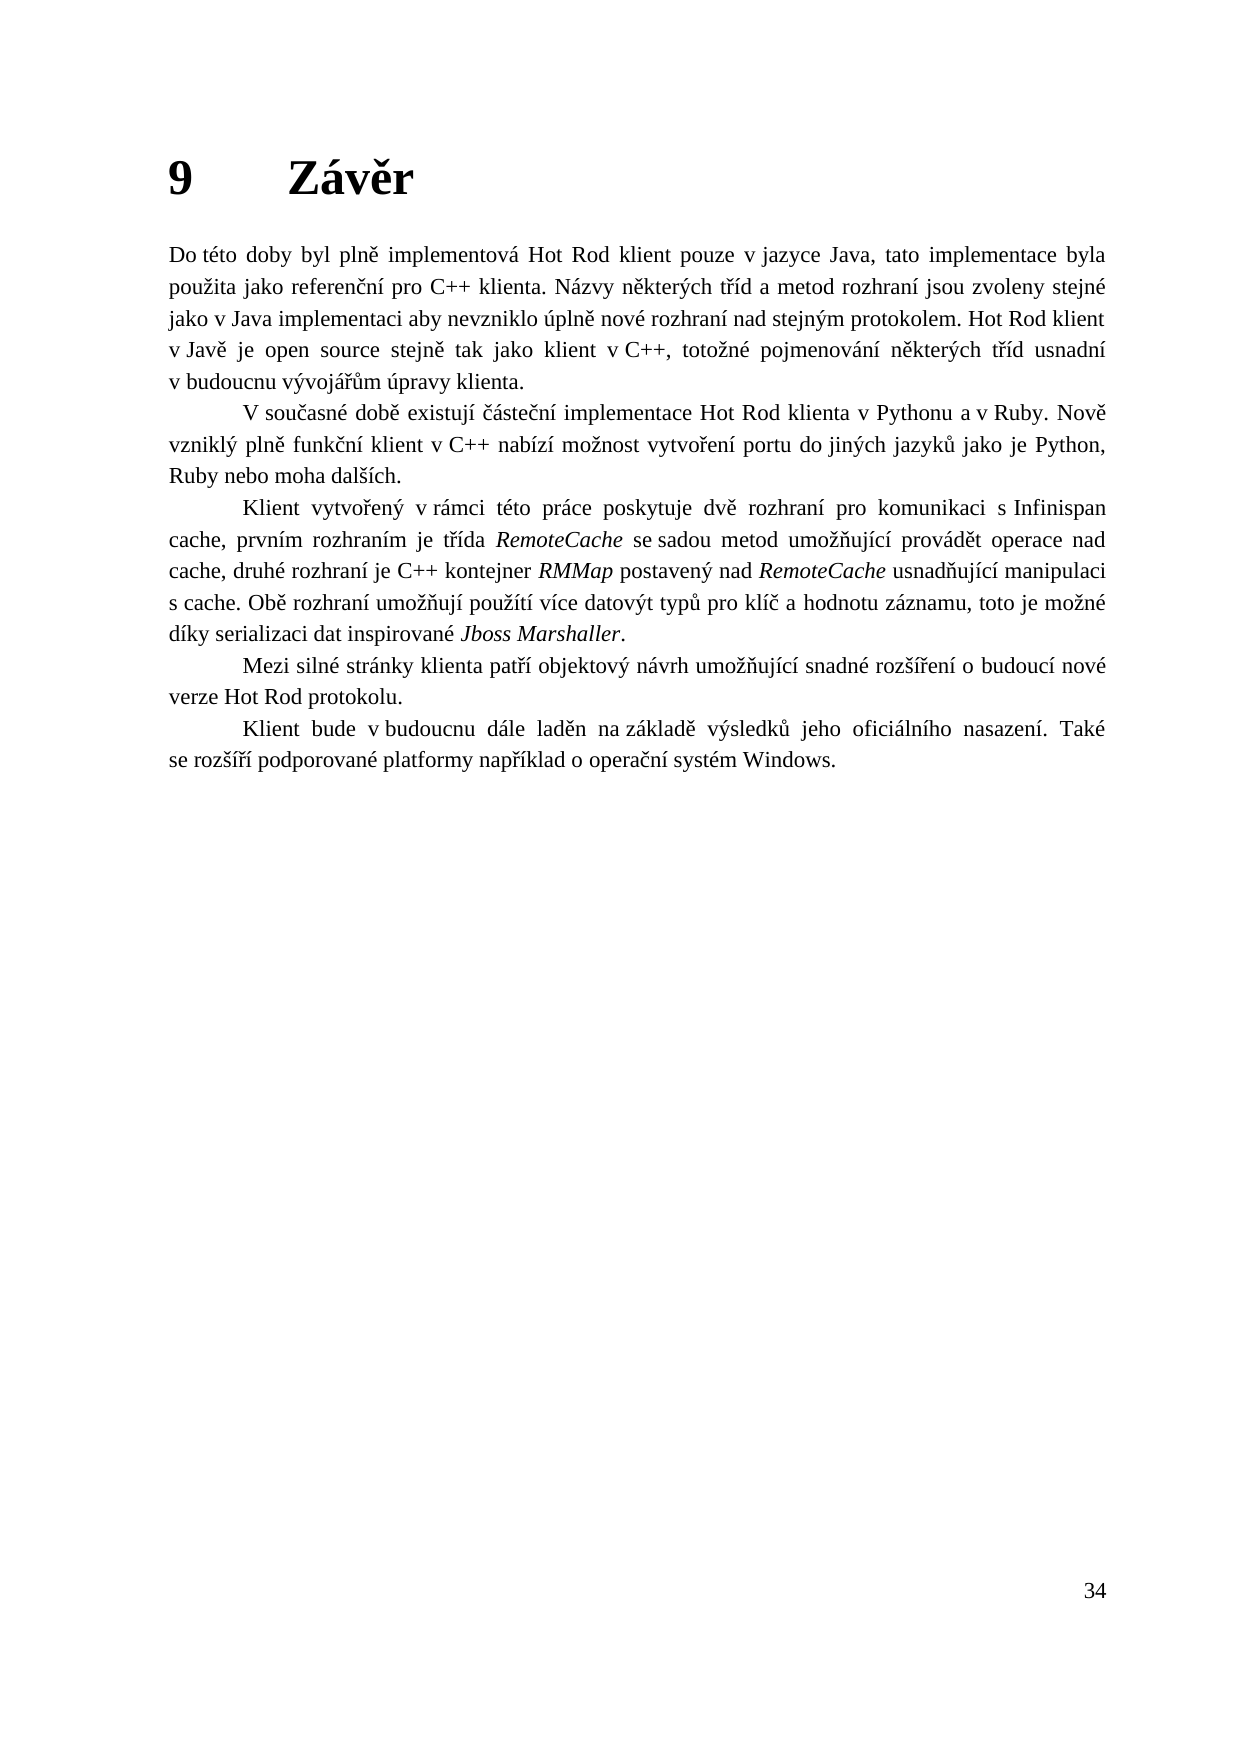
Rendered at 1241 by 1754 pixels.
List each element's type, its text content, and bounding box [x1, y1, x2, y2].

subtitle Závěr [169, 148, 1106, 205]
text Klient bude v budoucnu dále laděn na základě výsledků jeho oficiálního nasazení. Také se rozšíří podporované platformy například o operační systém Windows. [169, 715, 1106, 773]
text Do této doby byl plně implementová Hot Rod klient pouze v jazyce Java, tato implementace byla použita jako referenční pro C++ klienta. Názvy některých tříd a metod rozhraní jsou zvoleny stejné jako v Java implementaci aby nevzniklo úplně nové rozhraní nad stejným protokolem. Hot Rod klient v Javě je open source stejně tak jako klient v C++, totožné pojmenování některých tříd usnadní v budoucnu vývojářům úpravy klienta. [169, 242, 1106, 394]
text Klient vytvořený v rámci této práce poskytuje dvě rozhraní pro komunikaci s Infinispan cache, prvním rozhraním je třída RemoteCache se sadou metod umožňující provádět operace nad cache, druhé rozhraní je C++ kontejner RMMap postavený nad RemoteCache usnadňující manipulaci s cache. Obě rozhraní umožňují použítí více datovýt typů pro klíč a hodnotu záznamu, toto je možné díky serializaci dat inspirované Jboss Marshaller. [169, 494, 1106, 647]
text Mezi silné stránky klienta patří objektový návrh umožňující snadné rozšíření o budoucí nové verze Hot Rod protokolu. [169, 652, 1106, 710]
text V současné době existují částeční implementace Hot Rod klienta v Pythonu a v Ruby. Nově vzniklý plně funkční klient v C++ nabízí možnost vytvoření portu do jiných jazyků jako je Python, Ruby nebo moha dalších. [169, 399, 1106, 489]
